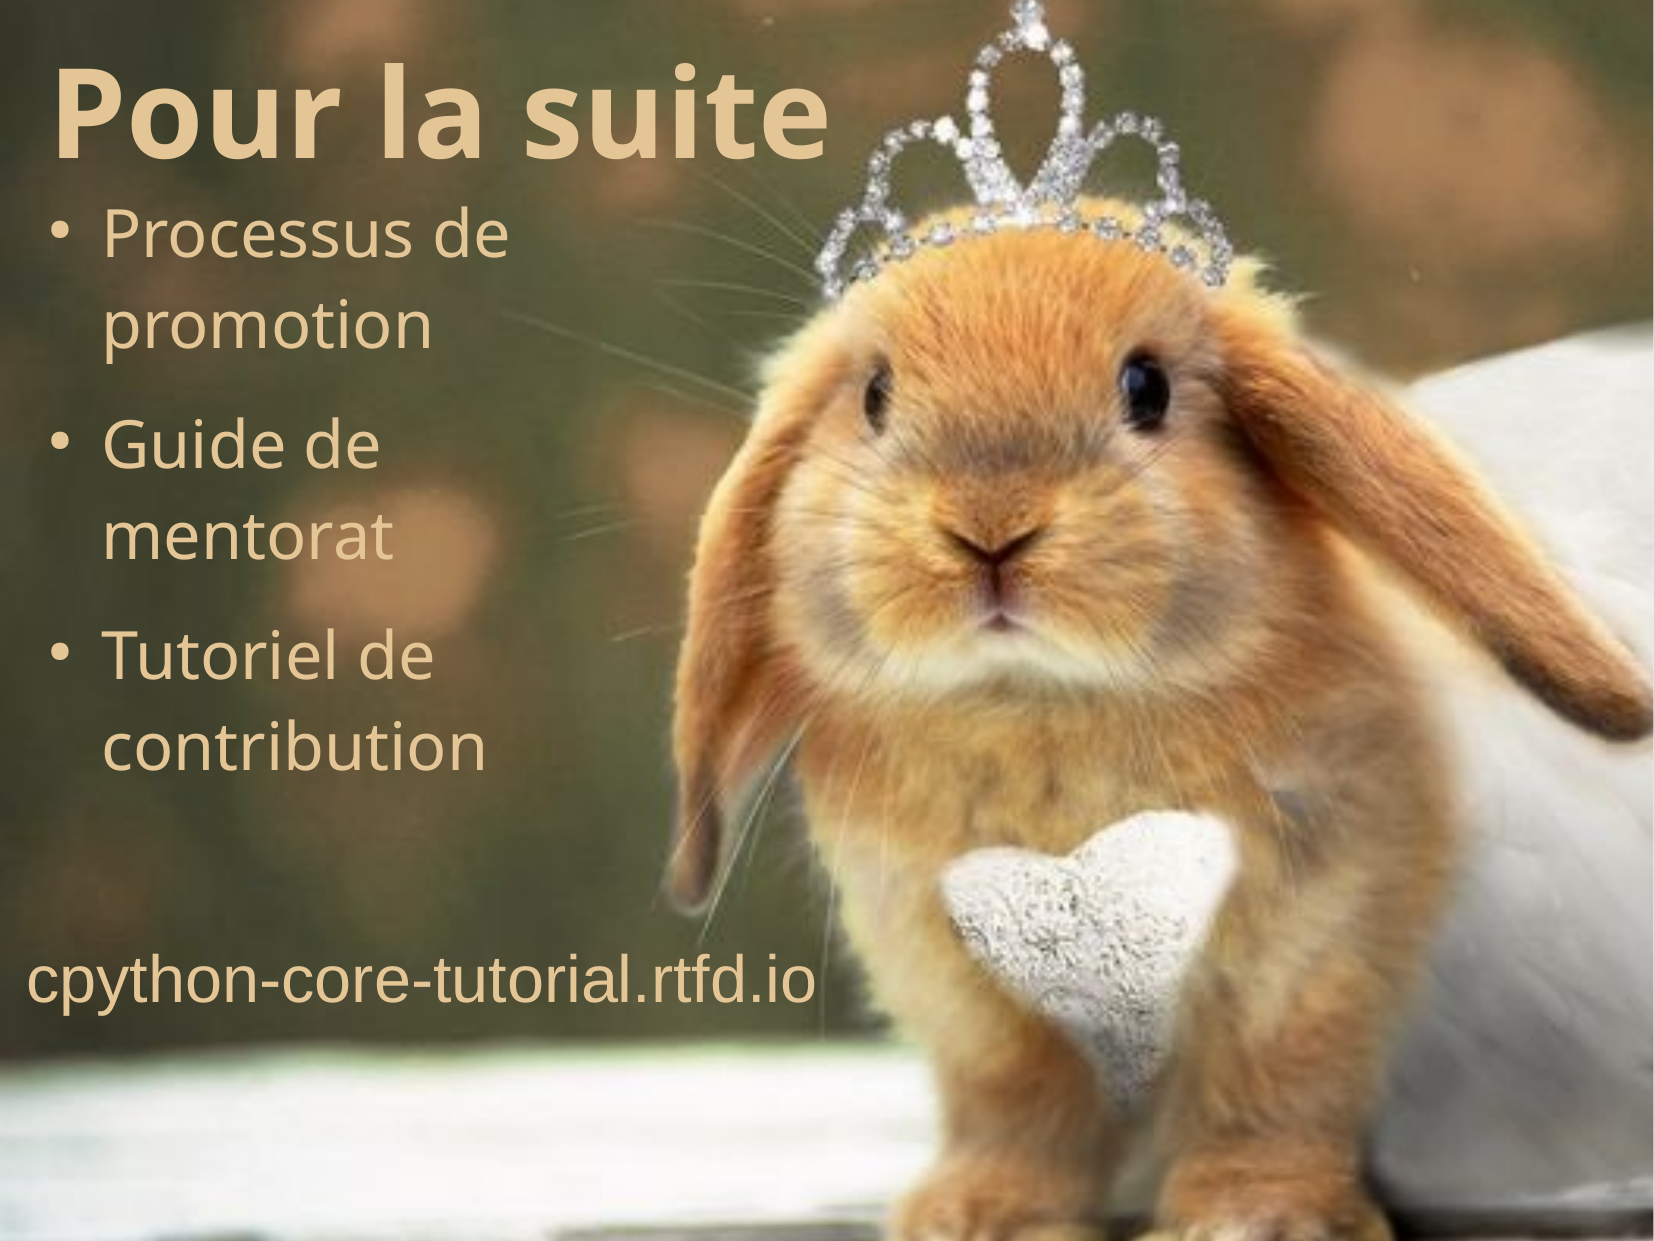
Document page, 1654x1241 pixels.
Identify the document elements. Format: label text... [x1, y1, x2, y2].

text_box cpython-core-tutorial.rtfd.io [11, 934, 834, 1025]
text_box Pour la suite [33, 17, 1016, 172]
list Processus de promotion Guide de mentorat Tutoriel de contribution [30, 186, 973, 760]
picture [0, 0, 1654, 1241]
